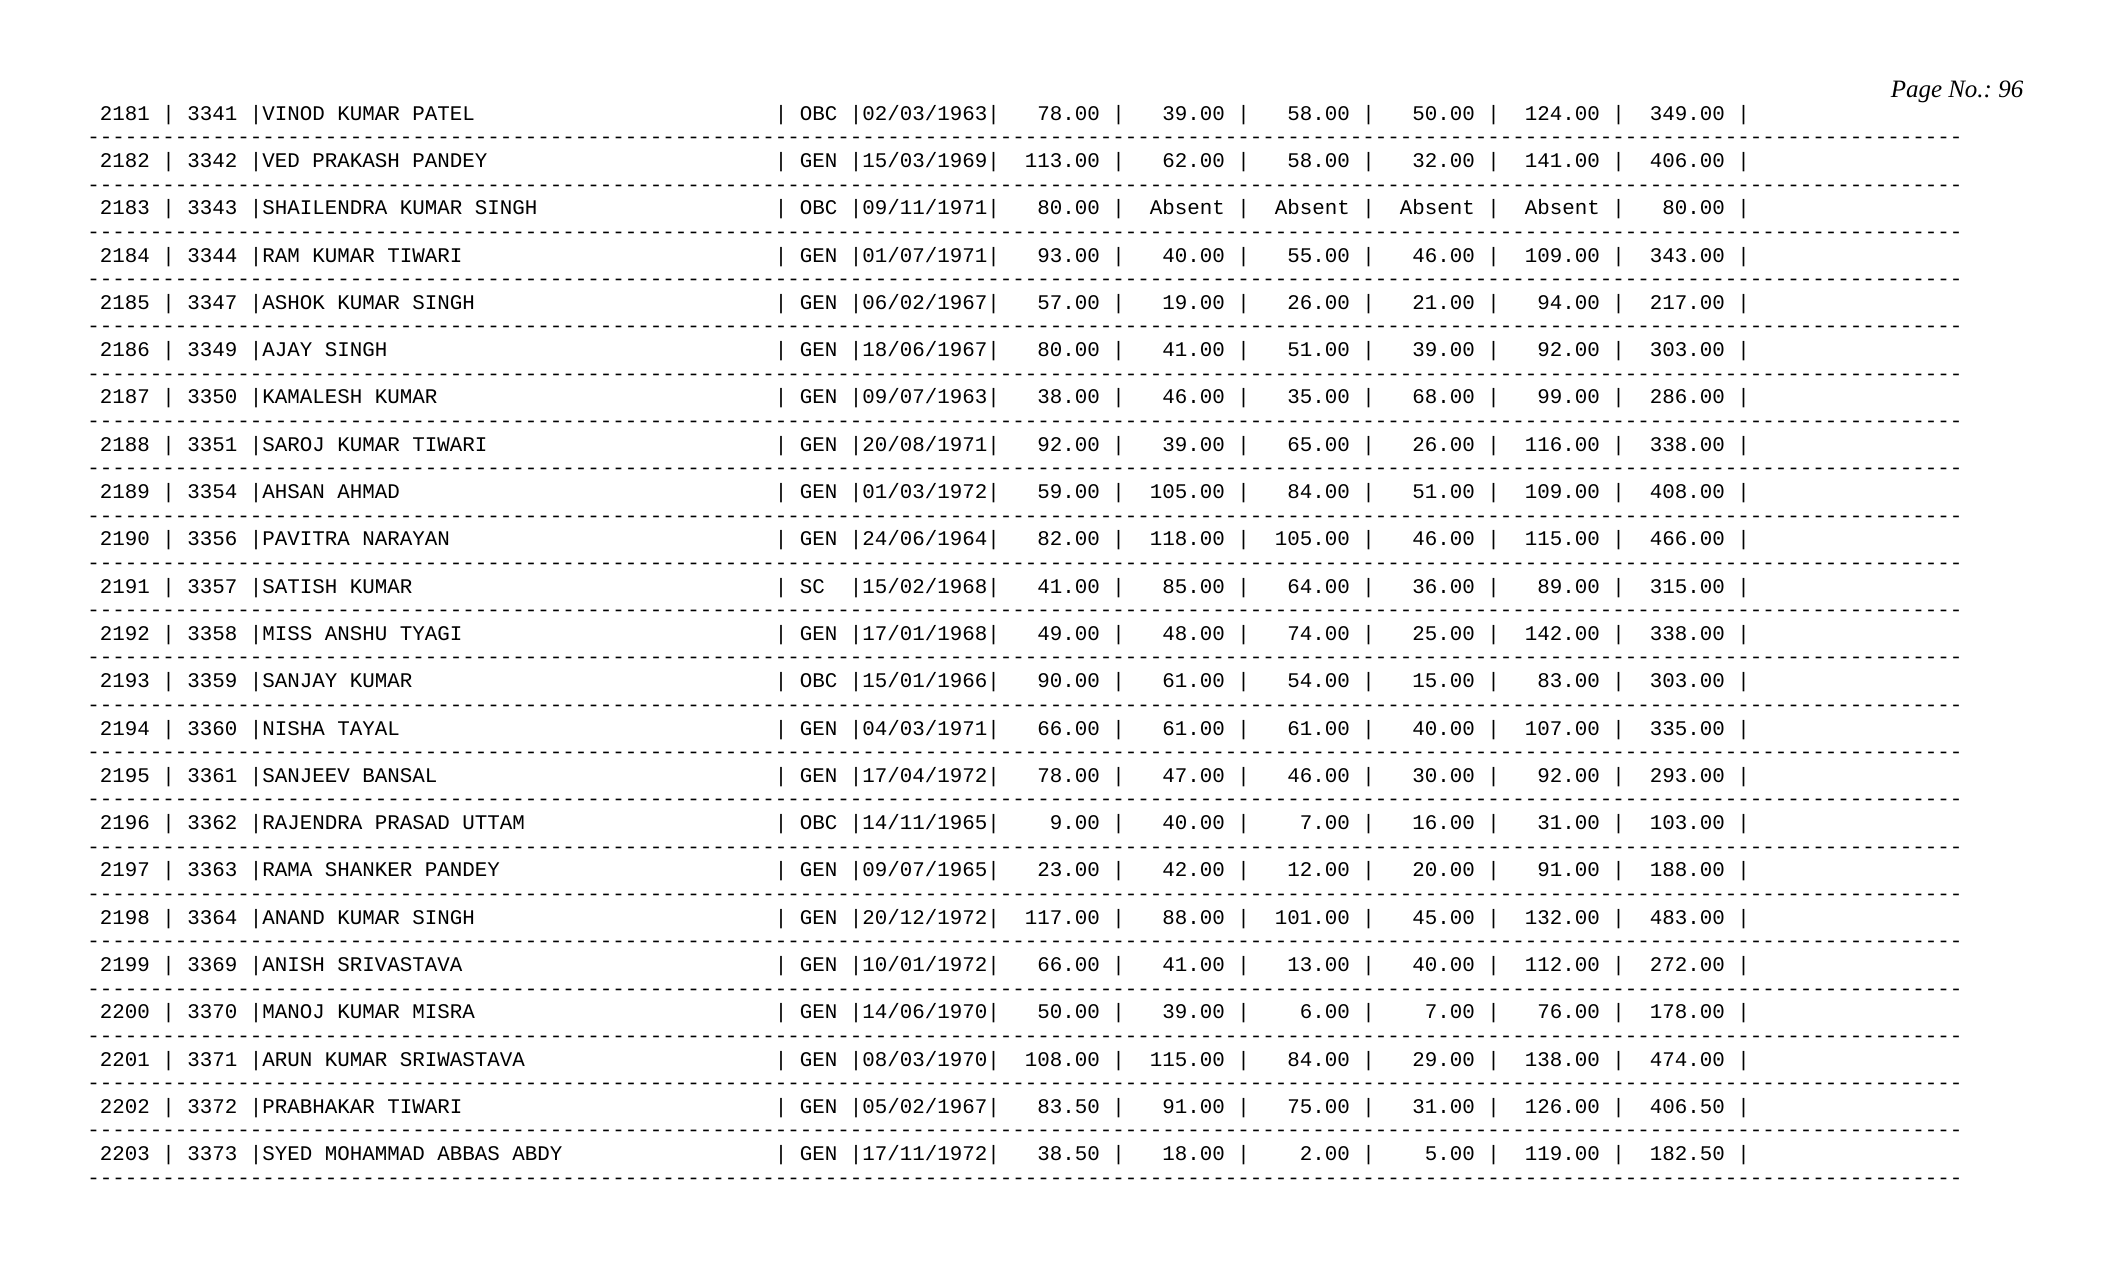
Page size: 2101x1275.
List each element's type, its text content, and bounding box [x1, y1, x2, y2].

text ------------------------------------------------------------------------------------------------------------------------------------------------------ [87, 1119, 2025, 1143]
text ------------------------------------------------------------------------------------------------------------------------------------------------------ [87, 221, 2025, 244]
text 2195 | 3361 |SANJEEV BANSAL | GEN |17/04/1972| 78.00 | 47.00 | 46.00 | 30.00 | 92.00 | 293.00 | [87, 765, 2025, 788]
text ------------------------------------------------------------------------------------------------------------------------------------------------------ [87, 552, 2025, 576]
text ------------------------------------------------------------------------------------------------------------------------------------------------------ [87, 457, 2025, 481]
text ------------------------------------------------------------------------------------------------------------------------------------------------------ [87, 694, 2025, 717]
text ------------------------------------------------------------------------------------------------------------------------------------------------------ [87, 174, 2025, 197]
text 2191 | 3357 |SATISH KUMAR | SC |15/02/1968| 41.00 | 85.00 | 64.00 | 36.00 | 89.00 | 315.00 | [87, 576, 2025, 599]
text 2201 | 3371 |ARUN KUMAR SRIWASTAVA | GEN |08/03/1970| 108.00 | 115.00 | 84.00 | 29.00 | 138.00 | 474.00 | [87, 1048, 2025, 1072]
text ------------------------------------------------------------------------------------------------------------------------------------------------------ [87, 741, 2025, 765]
text 2197 | 3363 |RAMA SHANKER PANDEY | GEN |09/07/1965| 23.00 | 42.00 | 12.00 | 20.00 | 91.00 | 188.00 | [87, 859, 2025, 883]
text ------------------------------------------------------------------------------------------------------------------------------------------------------ [87, 1025, 2025, 1048]
text ------------------------------------------------------------------------------------------------------------------------------------------------------ [87, 363, 2025, 386]
text ------------------------------------------------------------------------------------------------------------------------------------------------------ [87, 410, 2025, 434]
text ------------------------------------------------------------------------------------------------------------------------------------------------------ [87, 978, 2025, 1001]
text 2200 | 3370 |MANOJ KUMAR MISRA | GEN |14/06/1970| 50.00 | 39.00 | 6.00 | 7.00 | 76.00 | 178.00 | [87, 1001, 2025, 1025]
text ------------------------------------------------------------------------------------------------------------------------------------------------------ [87, 883, 2025, 907]
text 2187 | 3350 |KAMALESH KUMAR | GEN |09/07/1963| 38.00 | 46.00 | 35.00 | 68.00 | 99.00 | 286.00 | [87, 386, 2025, 410]
text 2194 | 3360 |NISHA TAYAL | GEN |04/03/1971| 66.00 | 61.00 | 61.00 | 40.00 | 107.00 | 335.00 | [87, 717, 2025, 741]
text 2190 | 3356 |PAVITRA NARAYAN | GEN |24/06/1964| 82.00 | 118.00 | 105.00 | 46.00 | 115.00 | 466.00 | [87, 528, 2025, 552]
text 2202 | 3372 |PRABHAKAR TIWARI | GEN |05/02/1967| 83.50 | 91.00 | 75.00 | 31.00 | 126.00 | 406.50 | [87, 1096, 2025, 1119]
text ------------------------------------------------------------------------------------------------------------------------------------------------------ [87, 930, 2025, 954]
text ------------------------------------------------------------------------------------------------------------------------------------------------------ [87, 268, 2025, 292]
text ------------------------------------------------------------------------------------------------------------------------------------------------------ [87, 599, 2025, 623]
text ------------------------------------------------------------------------------------------------------------------------------------------------------ [87, 647, 2025, 670]
text ------------------------------------------------------------------------------------------------------------------------------------------------------ [87, 788, 2025, 812]
text 2196 | 3362 |RAJENDRA PRASAD UTTAM | OBC |14/11/1965| 9.00 | 40.00 | 7.00 | 16.00 | 31.00 | 103.00 | [87, 812, 2025, 836]
text 2182 | 3342 |VED PRAKASH PANDEY | GEN |15/03/1969| 113.00 | 62.00 | 58.00 | 32.00 | 141.00 | 406.00 | [87, 150, 2025, 174]
text 2188 | 3351 |SAROJ KUMAR TIWARI | GEN |20/08/1971| 92.00 | 39.00 | 65.00 | 26.00 | 116.00 | 338.00 | [87, 434, 2025, 457]
text ------------------------------------------------------------------------------------------------------------------------------------------------------ [87, 836, 2025, 859]
text 2203 | 3373 |SYED MOHAMMAD ABBAS ABDY | GEN |17/11/1972| 38.50 | 18.00 | 2.00 | 5.00 | 119.00 | 182.50 | [87, 1143, 2025, 1167]
text 2183 | 3343 |SHAILENDRA KUMAR SINGH | OBC |09/11/1971| 80.00 | Absent | Absent | Absent | Absent | 80.00 | [87, 197, 2025, 221]
text 2186 | 3349 |AJAY SINGH | GEN |18/06/1967| 80.00 | 41.00 | 51.00 | 39.00 | 92.00 | 303.00 | [87, 339, 2025, 363]
text 2184 | 3344 |RAM KUMAR TIWARI | GEN |01/07/1971| 93.00 | 40.00 | 55.00 | 46.00 | 109.00 | 343.00 | [87, 244, 2025, 268]
text ------------------------------------------------------------------------------------------------------------------------------------------------------ [87, 1072, 2025, 1096]
text 2193 | 3359 |SANJAY KUMAR | OBC |15/01/1966| 90.00 | 61.00 | 54.00 | 15.00 | 83.00 | 303.00 | [87, 670, 2025, 694]
text 2185 | 3347 |ASHOK KUMAR SINGH | GEN |06/02/1967| 57.00 | 19.00 | 26.00 | 21.00 | 94.00 | 217.00 | [87, 292, 2025, 316]
text ------------------------------------------------------------------------------------------------------------------------------------------------------ [87, 1167, 2025, 1190]
text 2198 | 3364 |ANAND KUMAR SINGH | GEN |20/12/1972| 117.00 | 88.00 | 101.00 | 45.00 | 132.00 | 483.00 | [87, 907, 2025, 930]
text 2181 | 3341 |VINOD KUMAR PATEL | OBC |02/03/1963| 78.00 | 39.00 | 58.00 | 50.00 | 124.00 | 349.00 | [87, 103, 2025, 126]
text 2189 | 3354 |AHSAN AHMAD | GEN |01/03/1972| 59.00 | 105.00 | 84.00 | 51.00 | 109.00 | 408.00 | [87, 481, 2025, 505]
text 2192 | 3358 |MISS ANSHU TYAGI | GEN |17/01/1968| 49.00 | 48.00 | 74.00 | 25.00 | 142.00 | 338.00 | [87, 623, 2025, 647]
text ------------------------------------------------------------------------------------------------------------------------------------------------------ [87, 126, 2025, 150]
text 2199 | 3369 |ANISH SRIVASTAVA | GEN |10/01/1972| 66.00 | 41.00 | 13.00 | 40.00 | 112.00 | 272.00 | [87, 954, 2025, 978]
text ------------------------------------------------------------------------------------------------------------------------------------------------------ [87, 505, 2025, 528]
text ------------------------------------------------------------------------------------------------------------------------------------------------------ [87, 316, 2025, 339]
